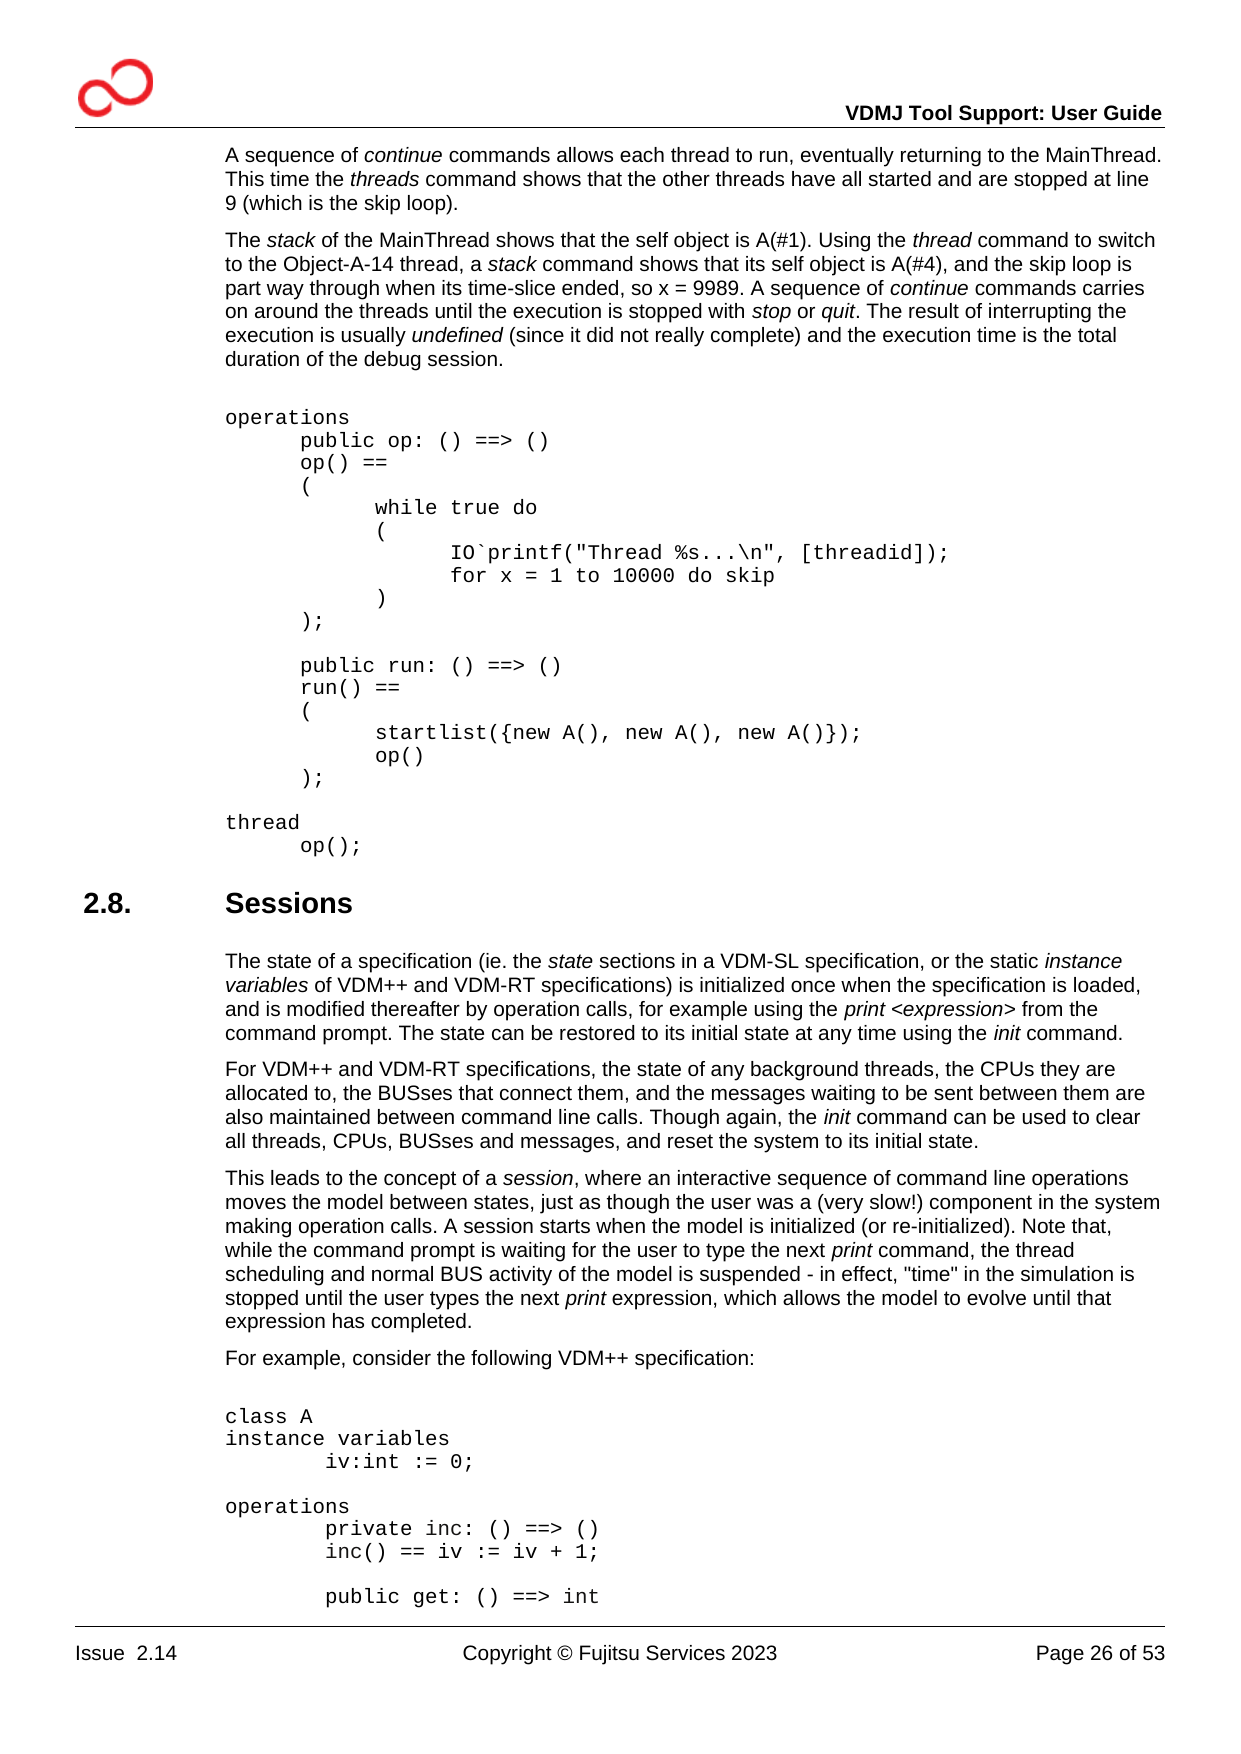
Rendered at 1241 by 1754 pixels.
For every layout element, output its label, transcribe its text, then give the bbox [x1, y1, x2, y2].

text op() == [225, 452, 1165, 474]
text The stack of the MainThread shows that the self object is A(#1). Using the thread command to switch to the Object-A-14 thread, a stack command shows that its self object is A(#4), and the skip loop is part way through when its time-slice ended, so x = 9989. A sequence of continue commands carries on around the threads until the execution is stopped with stop or quit. The result of interrupting the execution is usually undefined (since it did not really complete) and the execution time is the total duration of the debug session. [225, 228, 1165, 372]
text thread [225, 812, 1165, 834]
text operations [225, 1495, 1165, 1518]
text while true do [225, 497, 1165, 519]
text ( [225, 699, 1165, 722]
text instance variables [225, 1428, 1165, 1450]
text startlist({new A(), new A(), new A()}); [225, 722, 1165, 744]
text IO`printf("Thread %s...\n", [threadid]); [225, 542, 1165, 564]
text run() == [225, 677, 1165, 699]
text A sequence of continue commands allows each thread to run, eventually returning to the MainThread. This time the threads command shows that the other threads have all started and are stopped at line 9 (which is the skip loop). [225, 143, 1165, 215]
text op(); [225, 834, 1165, 857]
text private inc: () ==> () [225, 1518, 1165, 1540]
text op() [225, 744, 1165, 767]
text iv:int := 0; [225, 1450, 1165, 1473]
text ( [225, 474, 1165, 497]
text ); [225, 767, 1165, 789]
text public get: () ==> int [225, 1585, 1165, 1608]
text This leads to the concept of a session, where an interactive sequence of command line operations moves the model between states, just as though the user was a (very slow!) component in the system making operation calls. A session starts when the model is initialized (or re-initialized). Note that, while the command prompt is waiting for the user to type the next print command, the thread scheduling and normal BUS activity of the model is suspended - in effect, "time" in the simulation is stopped until the user types the next print expression, which allows the model to evolve until that expression has completed. [225, 1166, 1165, 1334]
text For example, consider the following VDM++ specification: [225, 1346, 1165, 1370]
text ( [225, 519, 1165, 542]
text public run: () ==> () [225, 654, 1165, 677]
text For VDM++ and VDM-RT specifications, the state of any background threads, the CPUs they are allocated to, the BUSses that connect them, and the messages waiting to be sent between them are also maintained between command line calls. Though again, the init command can be used to clear all threads, CPUs, BUSses and messages, and reset the system to its initial state. [225, 1058, 1165, 1153]
text for x = 1 to 10000 do skip [225, 564, 1165, 587]
text The state of a specification (ie. the state sections in a VDM-SL specification, or the static instance variables of VDM++ and VDM-RT specifications) is initialized once when the specification is loaded, and is modified thereafter by operation calls, for example using the print <expression> from the command prompt. The state can be restored to its initial state at any time using the init command. [225, 949, 1165, 1045]
text ); [225, 609, 1165, 632]
text operations [225, 407, 1165, 429]
subtitle Sessions [75, 887, 1165, 919]
text class A [225, 1405, 1165, 1428]
text public op: () ==> () [225, 429, 1165, 452]
text ) [225, 587, 1165, 609]
text inc() == iv := iv + 1; [225, 1540, 1165, 1563]
picture [78, 52, 153, 127]
